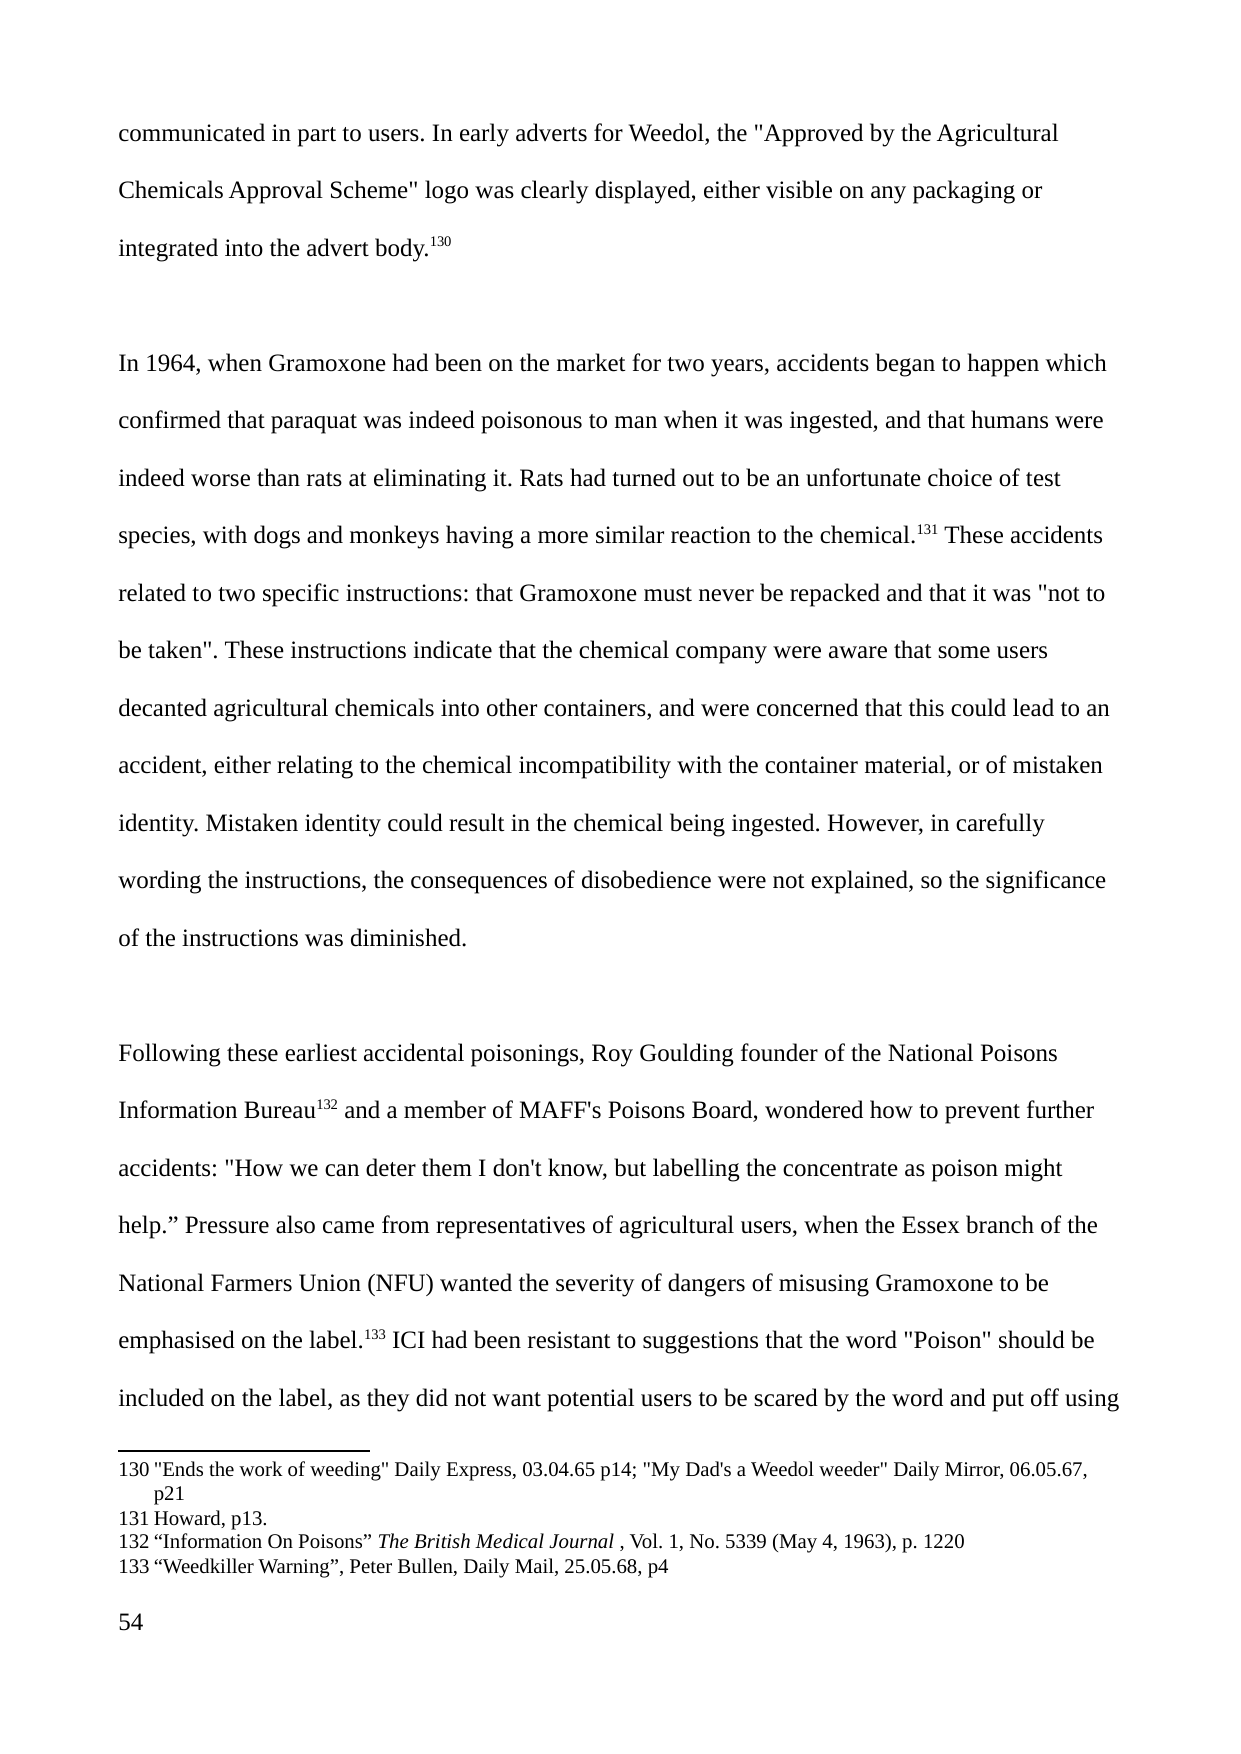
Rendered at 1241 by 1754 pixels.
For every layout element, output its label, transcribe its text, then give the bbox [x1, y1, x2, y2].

text In 1964, when Gramoxone had been on the market for two years, accidents began to happen which confirmed that paraquat was indeed poisonous to man when it was ingested, and that humans were indeed worse than rats at eliminating it. Rats had turned out to be an unfortunate choice of test species, with dogs and monkeys having a more similar reaction to the chemical. These accidents related to two specific instructions: that Gramoxone must never be repacked and that it was "not to be taken". These instructions indicate that the chemical company were aware that some users decanted agricultural chemicals into other containers, and were concerned that this could lead to an accident, either relating to the chemical incompatibility with the container material, or of mistaken identity. Mistaken identity could result in the chemical being ingested. However, in carefully wording the instructions, the consequences of disobedience were not explained, so the significance of the instructions was diminished. [118, 348, 1122, 952]
text "Ends the work of weeding" Daily Express, 03.04.65 p14; "My Dad's a Weedol weeder" Daily Mirror, 06.05.67, p21 [118, 1457, 1122, 1505]
text Following these earliest accidental poisonings, Roy Goulding founder of the National Poisons Information Bureau and a member of MAFF's Poisons Board, wondered how to prevent further accidents: "How we can deter them I don't know, but labelling the concentrate as poison might help.” Pressure also came from representatives of agricultural users, when the Essex branch of the National Farmers Union (NFU) wanted the severity of dangers of misusing Gramoxone to be emphasised on the label. ICI had been resistant to suggestions that the word "Poison" should be included on the label, as they did not want potential users to be scared by the word and put off using [118, 1038, 1122, 1412]
text communicated in part to users. In early adverts for Weedol, the "Approved by the Agricultural Chemicals Approval Scheme" logo was clearly displayed, either visible on any packaging or integrated into the advert body. [118, 118, 1122, 262]
text “Weedkiller Warning”, Peter Bullen, Daily Mail, 25.05.68, p4 [118, 1553, 1122, 1578]
text Howard, p13. [118, 1505, 1122, 1529]
text “Information On Poisons” The British Medical Journal , Vol. 1, No. 5339 (May 4, 1963), p. 1220 [118, 1529, 1122, 1553]
